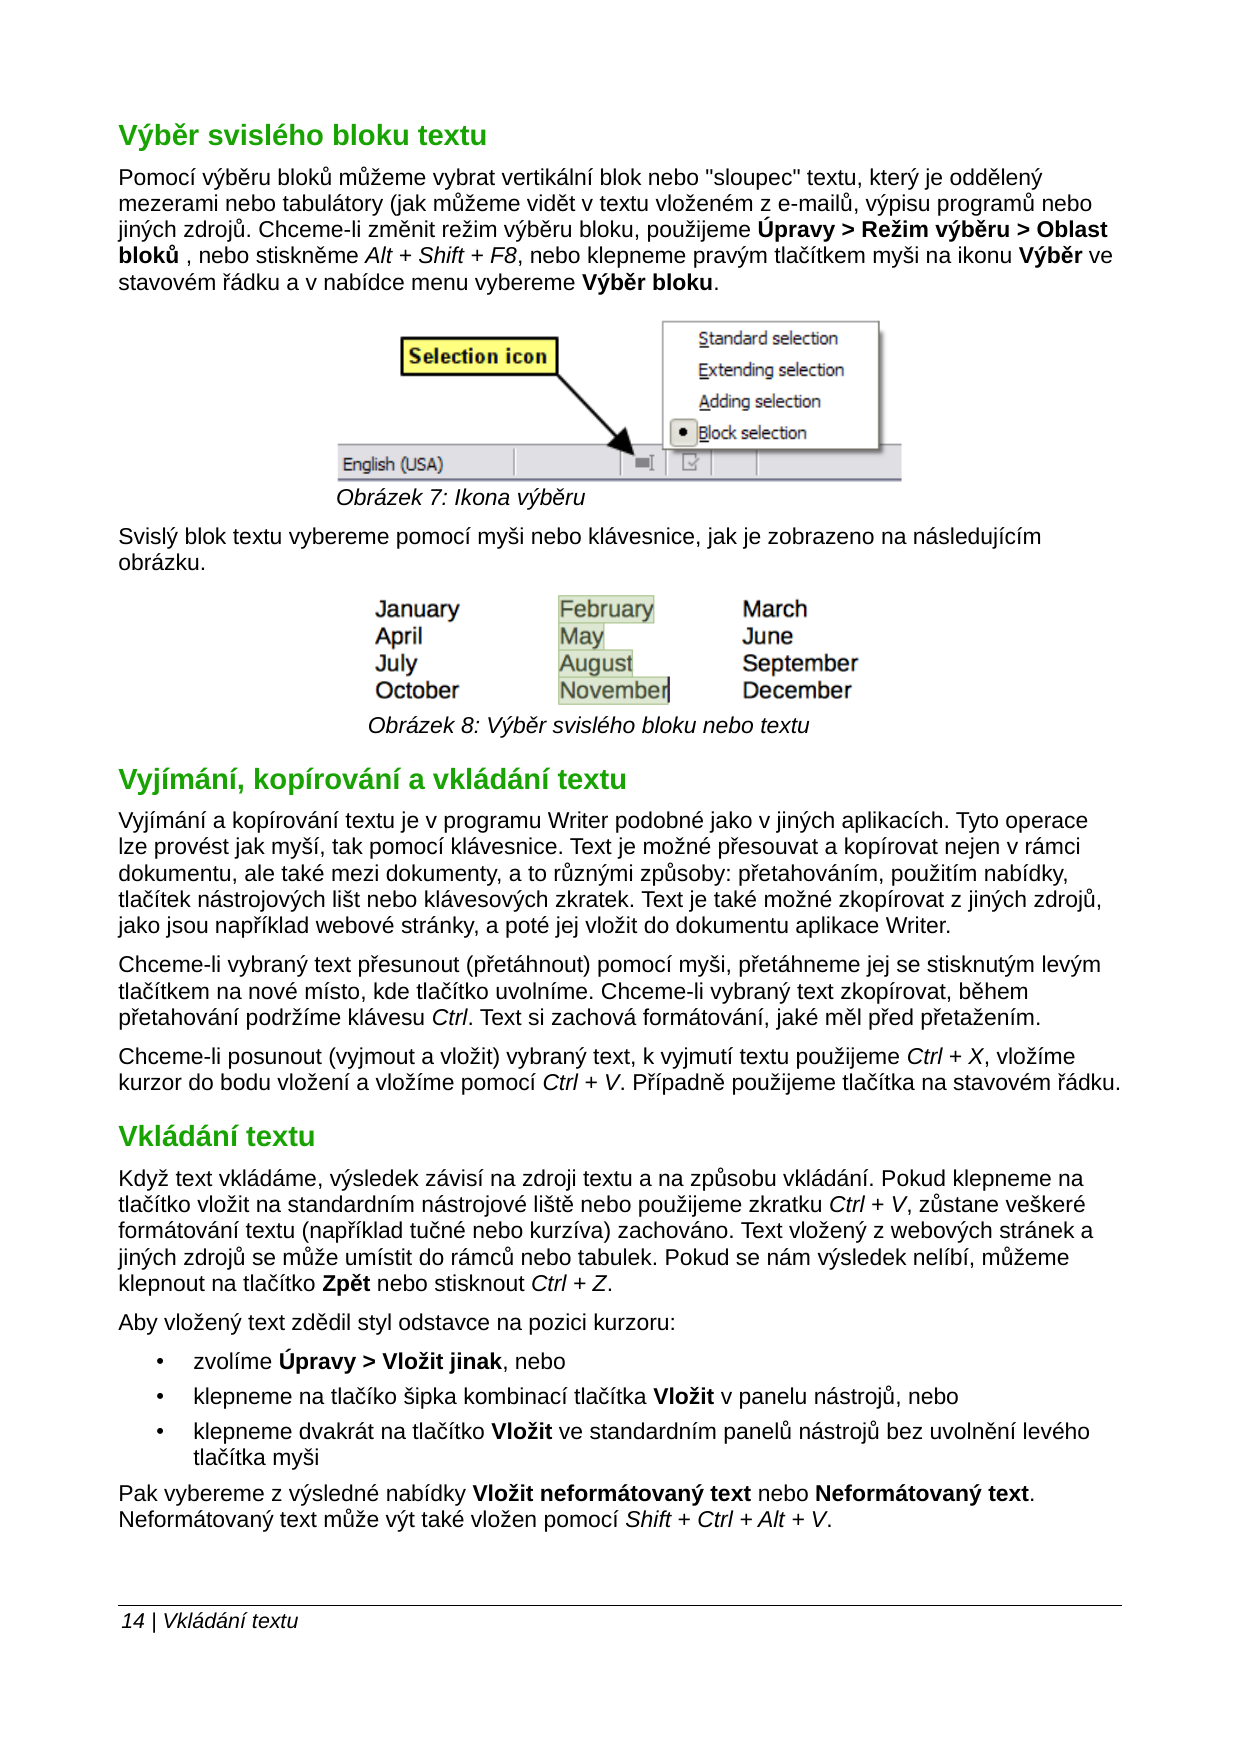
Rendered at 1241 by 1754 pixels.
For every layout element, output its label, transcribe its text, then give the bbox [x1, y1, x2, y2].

subtitle Vkládání textu [118, 1119, 1122, 1153]
text Pak vybereme z výsledné nabídky Vložit neformátovaný text nebo Neformátovaný text. Neformátovaný text může výt také vložen pomocí Shift + Ctrl + Alt + V. [118, 1479, 1122, 1532]
text Pomocí výběru bloků můžeme vybrat vertikální blok nebo "sloupec" textu, který je oddělený mezerami nebo tabulátory (jak můžeme vidět v textu vloženém z e-mailů, výpisu programů nebo jiných zdrojů. Chceme-li změnit režim výběru bloku, použijeme Úpravy > Režim výběru > Oblast bloků , nebo stiskněme Alt + Shift + F8, nebo klepneme pravým tlačítkem myši na ikonu Výběr ve stavovém řádku a v nabídce menu vybereme Výběr bloku. [118, 163, 1122, 295]
picture [367, 587, 873, 712]
text Obrázek 8: Výběr svislého bloku nebo textu [368, 712, 872, 738]
picture [335, 307, 905, 485]
text Svislý blok textu vybereme pomocí myši nebo klávesnice, jak je zobrazeno na následujícím obrázku. [118, 523, 1122, 575]
list Aby vložený text zdědil styl odstavce na pozici kurzoru: [118, 1309, 1122, 1335]
list zvolíme Úpravy > Vložit jinak, nebo [156, 1348, 1122, 1374]
text Vyjímání a kopírování textu je v programu Writer podobné jako v jiných aplikacích. Tyto operace lze provést jak myší, tak pomocí klávesnice. Text je možné přesouvat a kopírovat nejen v rámci dokumentu, ale také mezi dokumenty, a to různými způsoby: přetahováním, použitím nabídky, tlačítek nástrojových lišt nebo klávesových zkratek. Text je také možné zkopírovat z jiných zdrojů, jako jsou například webové stránky, a poté jej vložit do dokumentu aplikace Writer. [118, 807, 1122, 939]
text Chceme-li vybraný text přesunout (přetáhnout) pomocí myši, přetáhneme jej se stisknutým levým tlačítkem na nové místo, kde tlačítko uvolníme. Chceme-li vybraný text zkopírovat, během přetahování podržíme klávesu Ctrl. Text si zachová formátování, jaké měl před přetažením. [118, 951, 1122, 1030]
list klepneme dvakrát na tlačítko Vložit ve standardním panelů nástrojů bez uvolnění levého tlačítka myši [156, 1418, 1122, 1471]
subtitle Vyjímání, kopírování a vkládání textu [118, 762, 1122, 795]
text Když text vkládáme, výsledek závisí na zdroji textu a na způsobu vkládání. Pokud klepneme na tlačítko vložit na standardním nástrojové liště nebo použijeme zkratku Ctrl + V, zůstane veškeré formátování textu (například tučné nebo kurzíva) zachováno. Text vložený z webových stránek a jiných zdrojů se může umístit do rámců nebo tabulek. Pokud se nám výsledek nelíbí, můžeme klepnout na tlačítko Zpět nebo stisknout Ctrl + Z. [118, 1164, 1122, 1296]
subtitle Výběr svislého bloku textu [118, 118, 1122, 152]
list klepneme na tlačíko šipka kombinací tlačítka Vložit v panelu nástrojů, nebo [156, 1383, 1122, 1409]
text Obrázek 7: Ikona výběru [336, 485, 904, 511]
text Chceme-li posunout (vyjmout a vložit) vybraný text, k vyjmutí textu použijeme Ctrl + X, vložíme kurzor do bodu vložení a vložíme pomocí Ctrl + V. Případně použijeme tlačítka na stavovém řádku. [118, 1043, 1122, 1096]
